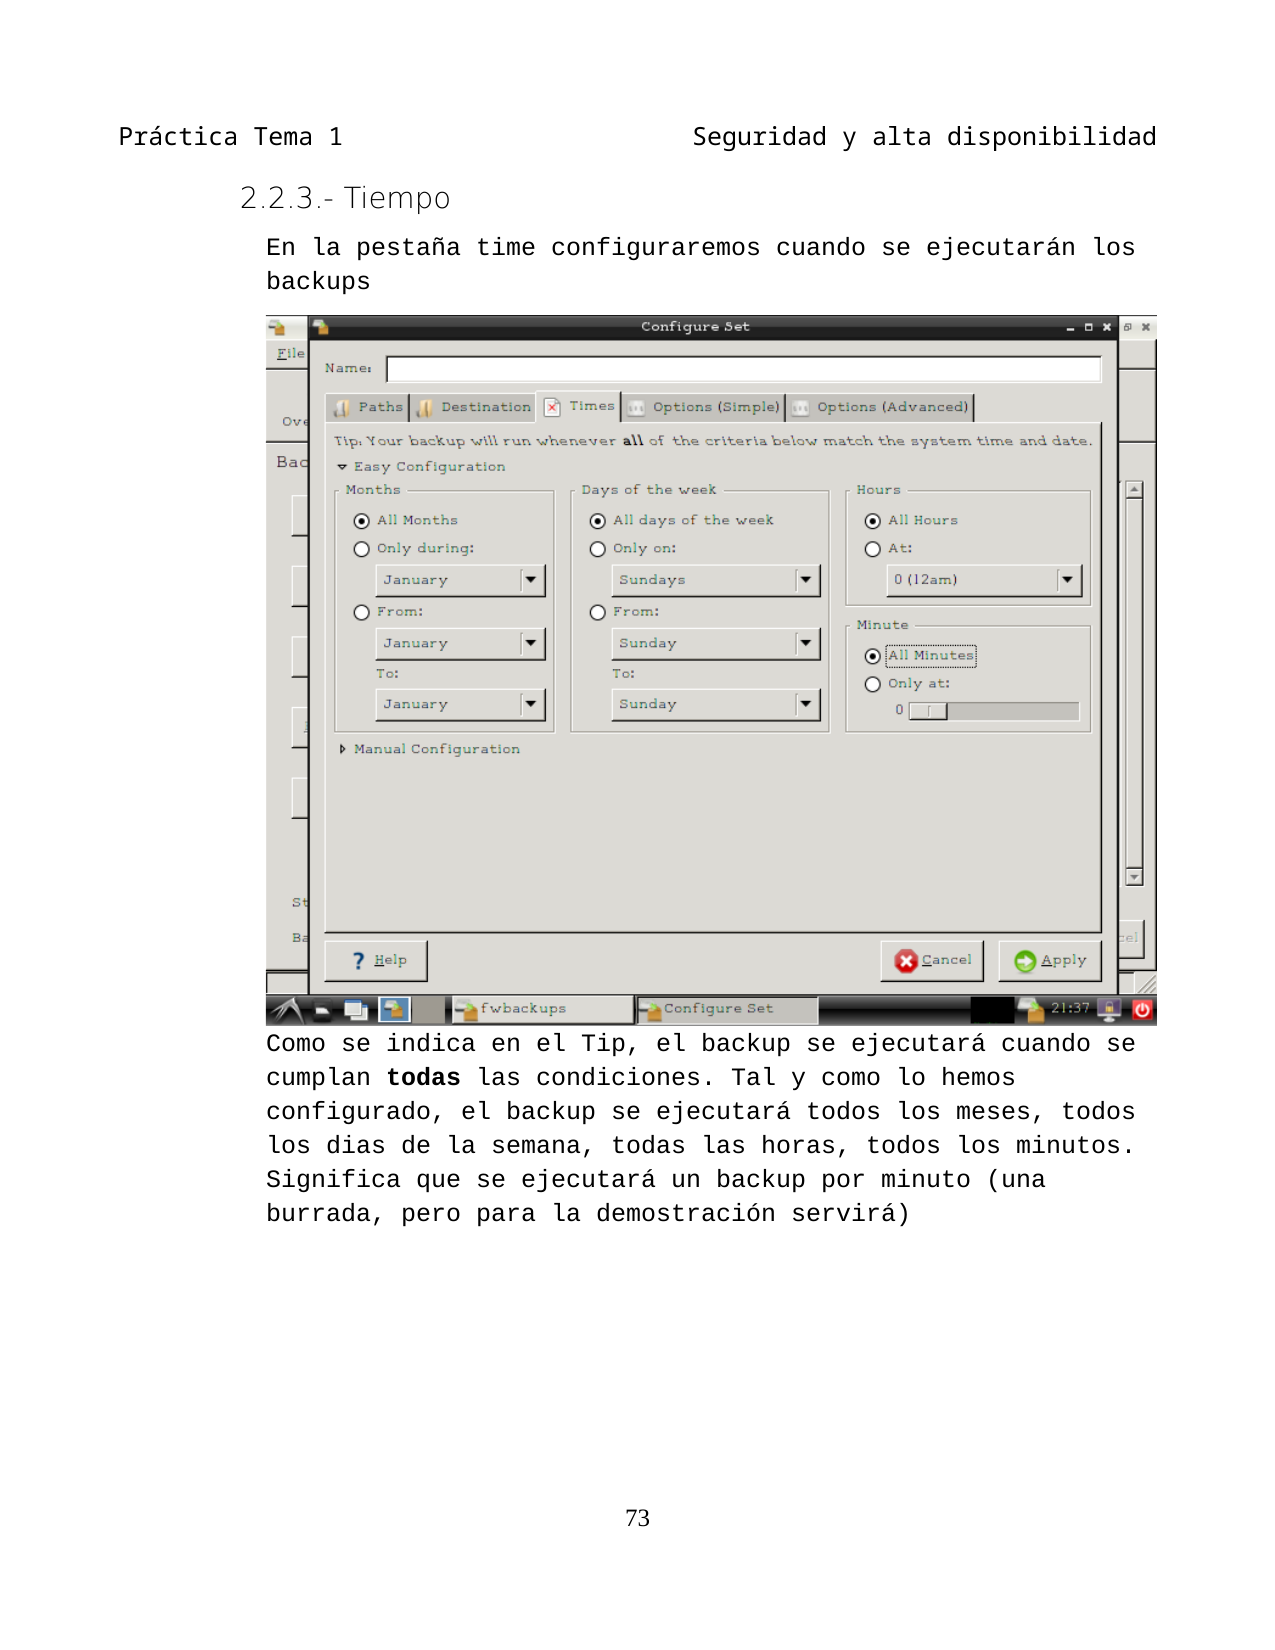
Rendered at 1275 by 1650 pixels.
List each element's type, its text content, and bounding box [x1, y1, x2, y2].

text En la pestaña time configuraremos cuando se ejecutarán los backups [266, 235, 1157, 297]
text Como se indica en el Tip, el backup se ejecutará cuando se cumplan todas las condiciones. Tal y como lo hemos configurado, el backup se ejecutará todos los meses, todos los dias de la semana, todas las horas, todos los minutos. Significa que se ejecutará un backup por minuto (una burrada, pero para la demostración servirá) [266, 1026, 1157, 1229]
picture [265, 315, 1157, 1026]
list Tiempo [231, 182, 1157, 216]
